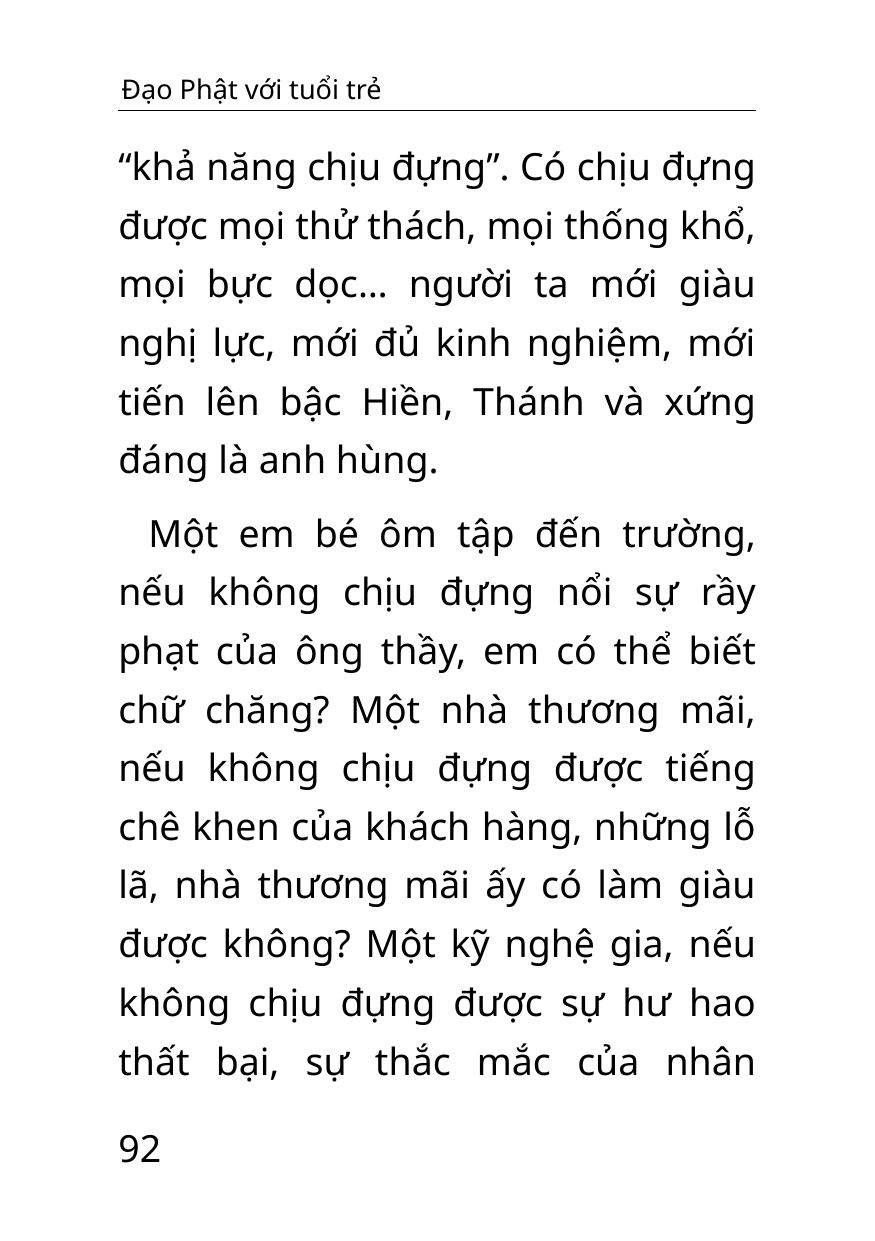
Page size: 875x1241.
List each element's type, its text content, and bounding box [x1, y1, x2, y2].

text Một em bé ôm tập đến trường, nếu không chịu đựng nổi sự rầy phạt của ông thầy, em có thể biết chữ chăng? Một nhà thương mãi, nếu không chịu đựng được tiếng chê khen của khách hàng, những lỗ lã, nhà thương mãi ấy có làm giàu được không? Một kỹ nghệ gia, nếu không chịu đựng được sự hư hao thất bại, sự thắc mắc của nhân [118, 507, 756, 1086]
text “khả năng chịu đựng”. Có chịu đựng được mọi thử thách, mọi thống khổ, mọi bực dọc… người ta mới giàu nghị lực, mới đủ kinh nghiệm, mới tiến lên bậc Hiền, Thánh và xứng đáng là anh hùng. [118, 141, 756, 485]
